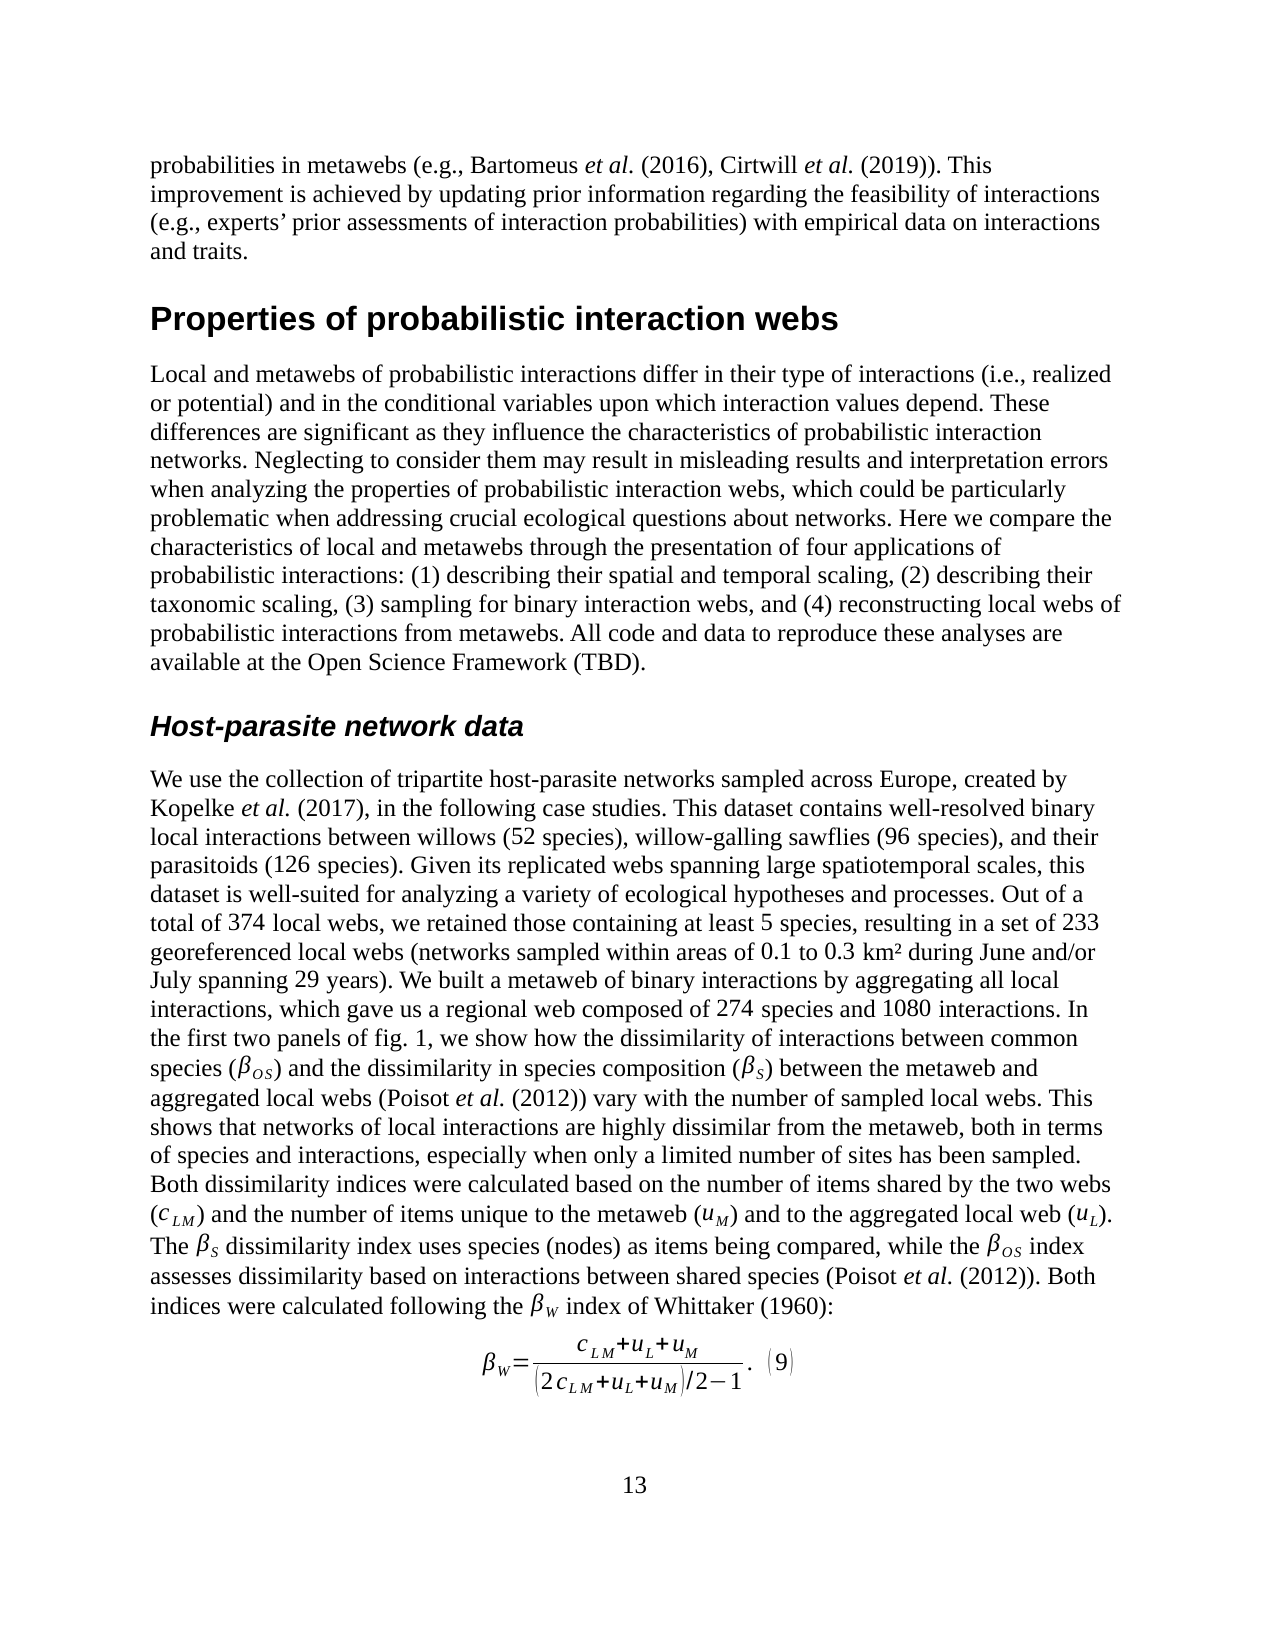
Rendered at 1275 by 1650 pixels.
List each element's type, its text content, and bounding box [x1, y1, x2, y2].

text Local and metawebs of probabilistic interactions differ in their type of interactions (i.e., realized or potential) and in the conditional variables upon which interaction values depend. These differences are significant as they influence the characteristics of probabilistic interaction networks. Neglecting to consider them may result in misleading results and interpretation errors when analyzing the properties of probabilistic interaction webs, which could be particularly problematic when addressing crucial ecological questions about networks. Here we compare the characteristics of local and metawebs through the presentation of four applications of probabilistic interactions: (1) describing their spatial and temporal scaling, (2) describing their taxonomic scaling, (3) sampling for binary interaction webs, and (4) reconstructing local webs of probabilistic interactions from metawebs. All code and data to reproduce these analyses are available at the Open Science Framework (TBD). [150, 359, 1125, 675]
subtitle Host-parasite network data [150, 709, 1125, 743]
text We use the collection of tripartite host-parasite networks sampled across Europe, created by Kopelke et al. (2017), in the following case studies. This dataset contains well-resolved binary local interactions between willows ( species), willow-galling sawflies ( species), and their parasitoids ( species). Given its replicated webs spanning large spatiotemporal scales, this dataset is well-suited for analyzing a variety of ecological hypotheses and processes. Out of a total of local webs, we retained those containing at least species, resulting in a set of georeferenced local webs (networks sampled within areas of to km² during June and/or July spanning years). We built a metaweb of binary interactions by aggregating all local interactions, which gave us a regional web composed of species and interactions. In the first two panels of fig. 1, we show how the dissimilarity of interactions between common species () and the dissimilarity in species composition () between the metaweb and aggregated local webs (Poisot et al. (2012)) vary with the number of sampled local webs. This shows that networks of local interactions are highly dissimilar from the metaweb, both in terms of species and interactions, especially when only a limited number of sites has been sampled. Both dissimilarity indices were calculated based on the number of items shared by the two webs () and the number of items unique to the metaweb () and to the aggregated local web (). The dissimilarity index uses species (nodes) as items being compared, while the index assesses dissimilarity based on interactions between shared species (Poisot et al. (2012)). Both indices were calculated following the index of Whittaker (1960): [150, 764, 1125, 1321]
text probabilities in metawebs (e.g., Bartomeus et al. (2016), Cirtwill et al. (2019)). This improvement is achieved by updating prior information regarding the feasibility of interactions (e.g., experts’ prior assessments of interaction probabilities) with empirical data on interactions and traits. [150, 150, 1125, 265]
subtitle Properties of probabilistic interaction webs [150, 299, 1125, 338]
